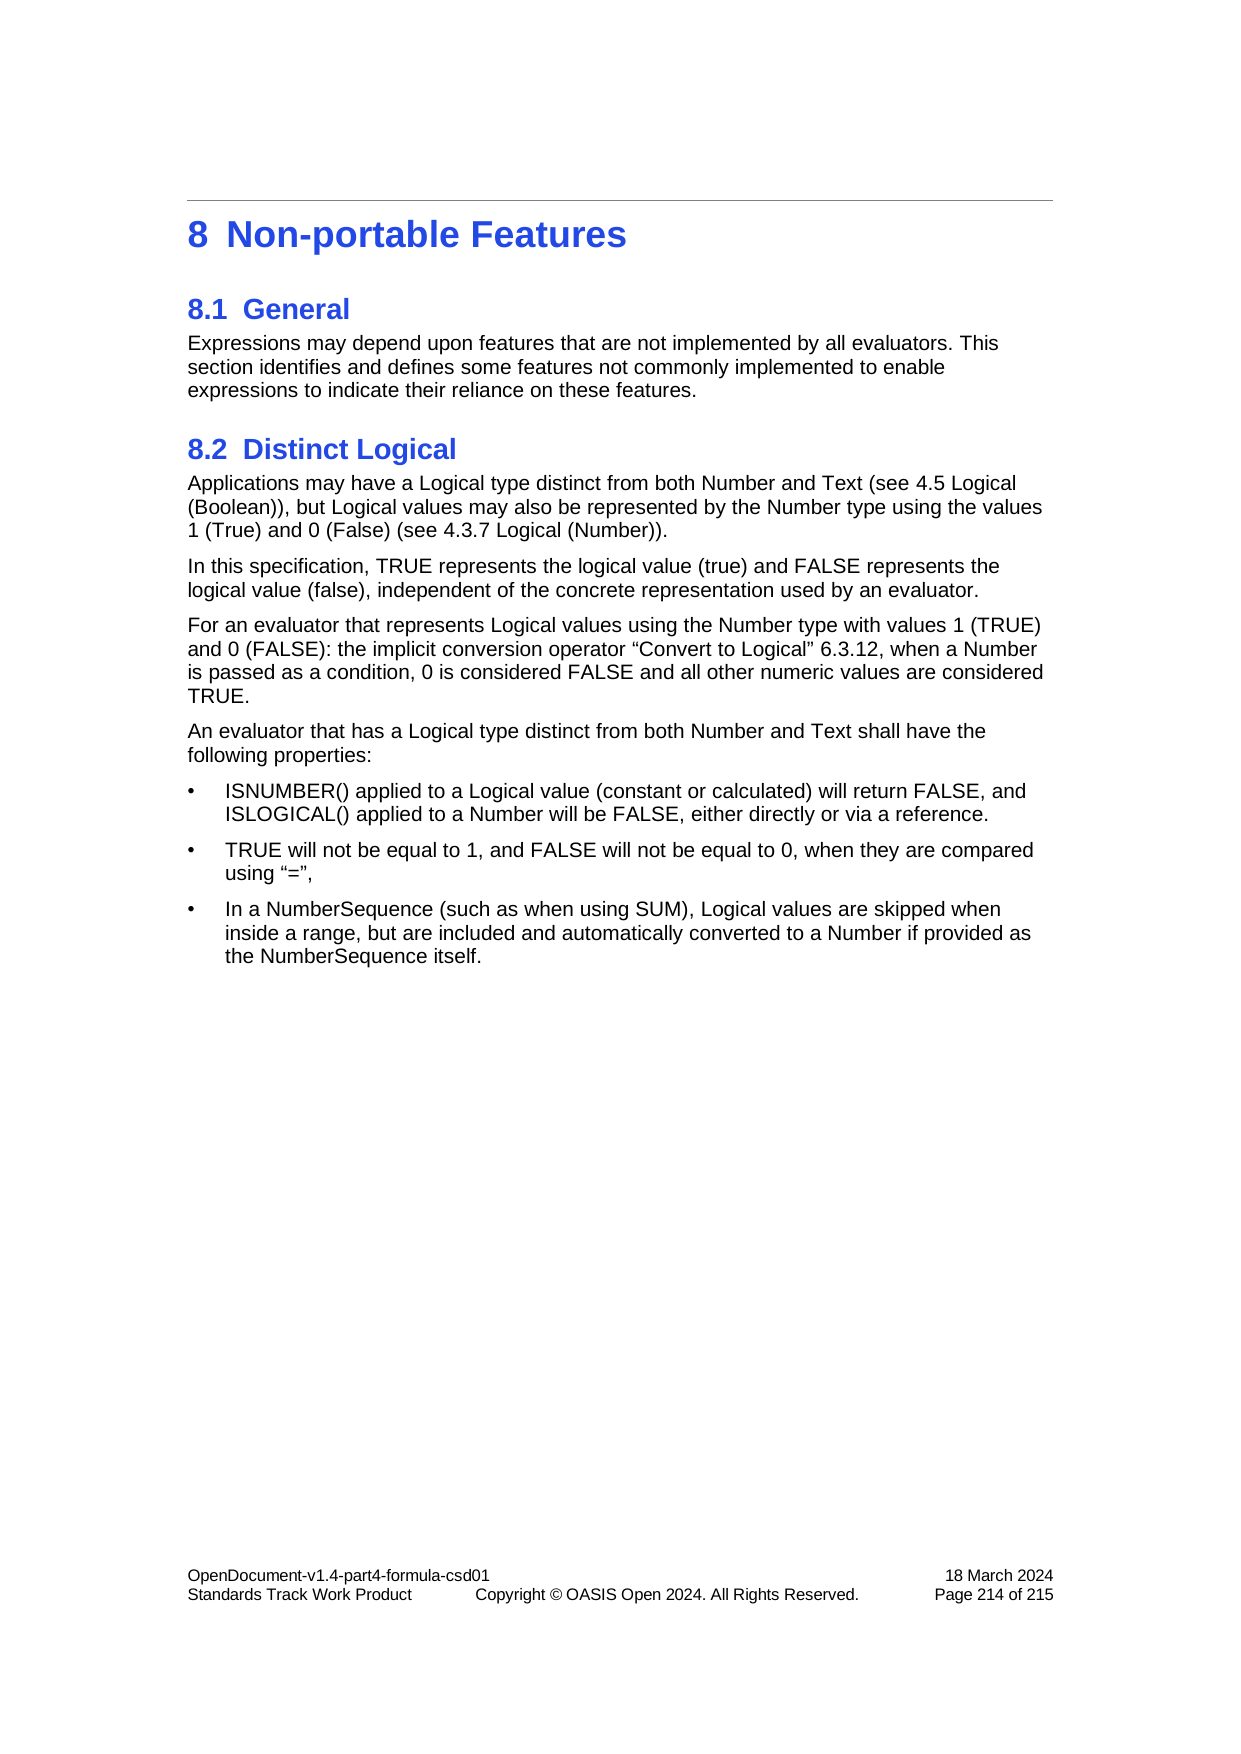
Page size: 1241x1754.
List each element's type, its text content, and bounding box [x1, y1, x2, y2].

subtitle General [187, 293, 1053, 326]
list TRUE will not be equal to 1, and FALSE will not be equal to 0, when they are compared using “=”, [187, 838, 1053, 885]
list In a NumberSequence (such as when using SUM), Logical values are skipped when inside a range, but are included and automatically converted to a Number if provided as the NumberSequence itself. [187, 897, 1053, 968]
subtitle Distinct Logical [187, 433, 1053, 466]
text Expressions may depend upon features that are not implemented by all evaluators. This section identifies and defines some features not commonly implemented to enable expressions to indicate their reliance on these features. [187, 332, 1053, 402]
subtitle Non-portable Features [187, 201, 1053, 256]
text For an evaluator that represents Logical values using the Number type with values 1 (TRUE) and 0 (FALSE): the implicit conversion operator “Convert to Logical” 6.3.12, when a Number is passed as a condition, 0 is considered FALSE and all other numeric values are considered TRUE. [187, 614, 1053, 708]
text In this specification, TRUE represents the logical value (true) and FALSE represents the logical value (false), independent of the concrete representation used by an evaluator. [187, 554, 1053, 602]
text Applications may have a Logical type distinct from both Number and Text (see 4.5 Logical (Boolean)), but Logical values may also be represented by the Number type using the values 1 (True) and 0 (False) (see 4.3.7 Logical (Number)). [187, 472, 1053, 542]
text An evaluator that has a Logical type distinct from both Number and Text shall have the following properties: [187, 720, 1053, 767]
list ISNUMBER() applied to a Logical value (constant or calculated) will return FALSE, and ISLOGICAL() applied to a Number will be FALSE, either directly or via a reference. [187, 779, 1053, 826]
